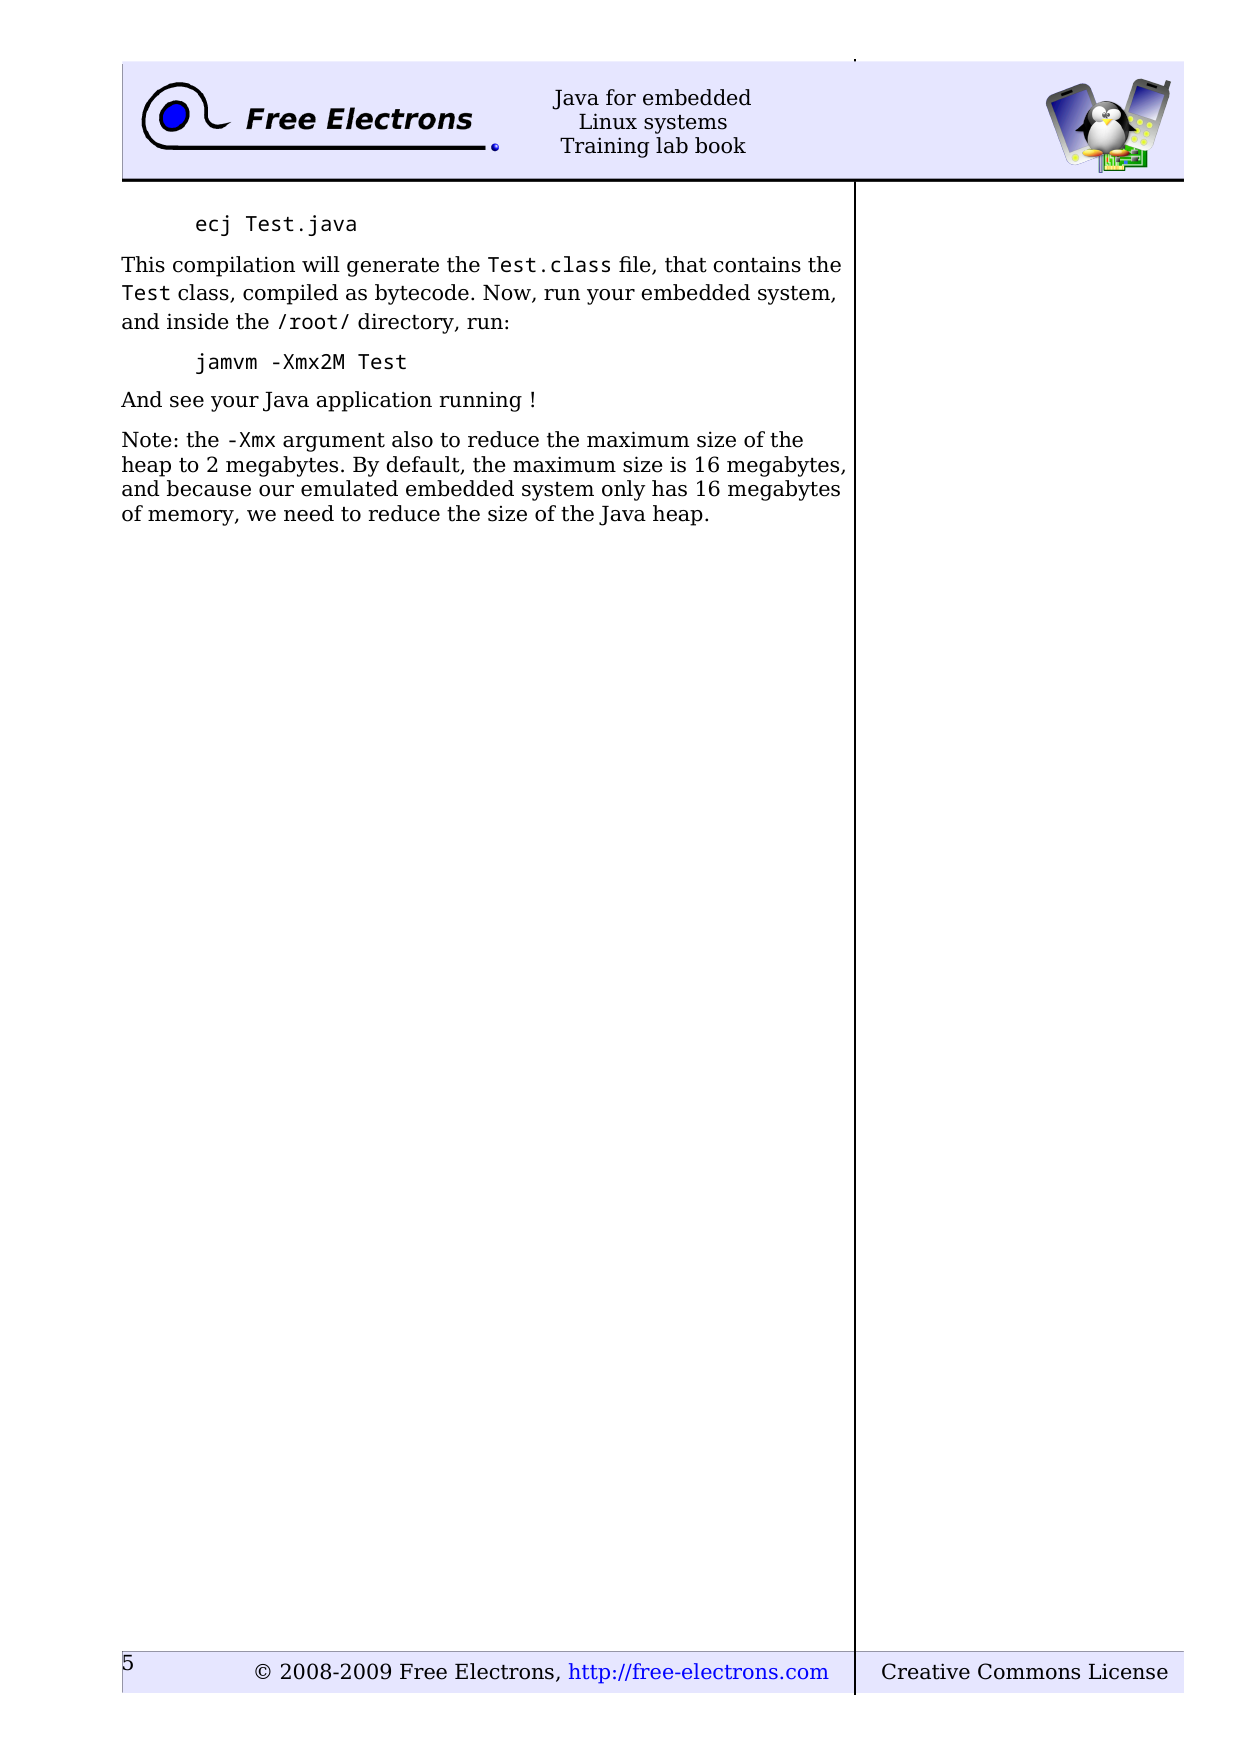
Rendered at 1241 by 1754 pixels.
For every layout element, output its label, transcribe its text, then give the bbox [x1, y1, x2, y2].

text jamvm -Xmx2M Test [121, 347, 851, 376]
text Note: the -Xmx argument also to reduce the maximum size of the heap to 2 megabytes. By default, the maximum size is 16 megabytes, and because our emulated embedded system only has 16 megabytes of memory, we need to reduce the size of the Java heap. [121, 425, 851, 526]
picture [136, 74, 502, 157]
text ecj Test.java [121, 209, 851, 238]
text And see your Java application running ! [121, 388, 851, 412]
picture [1039, 67, 1177, 181]
text This compilation will generate the Test.class file, that contains the Test class, compiled as bytecode. Now, run your embedded system, and inside the /root/ directory, run: [121, 250, 851, 335]
